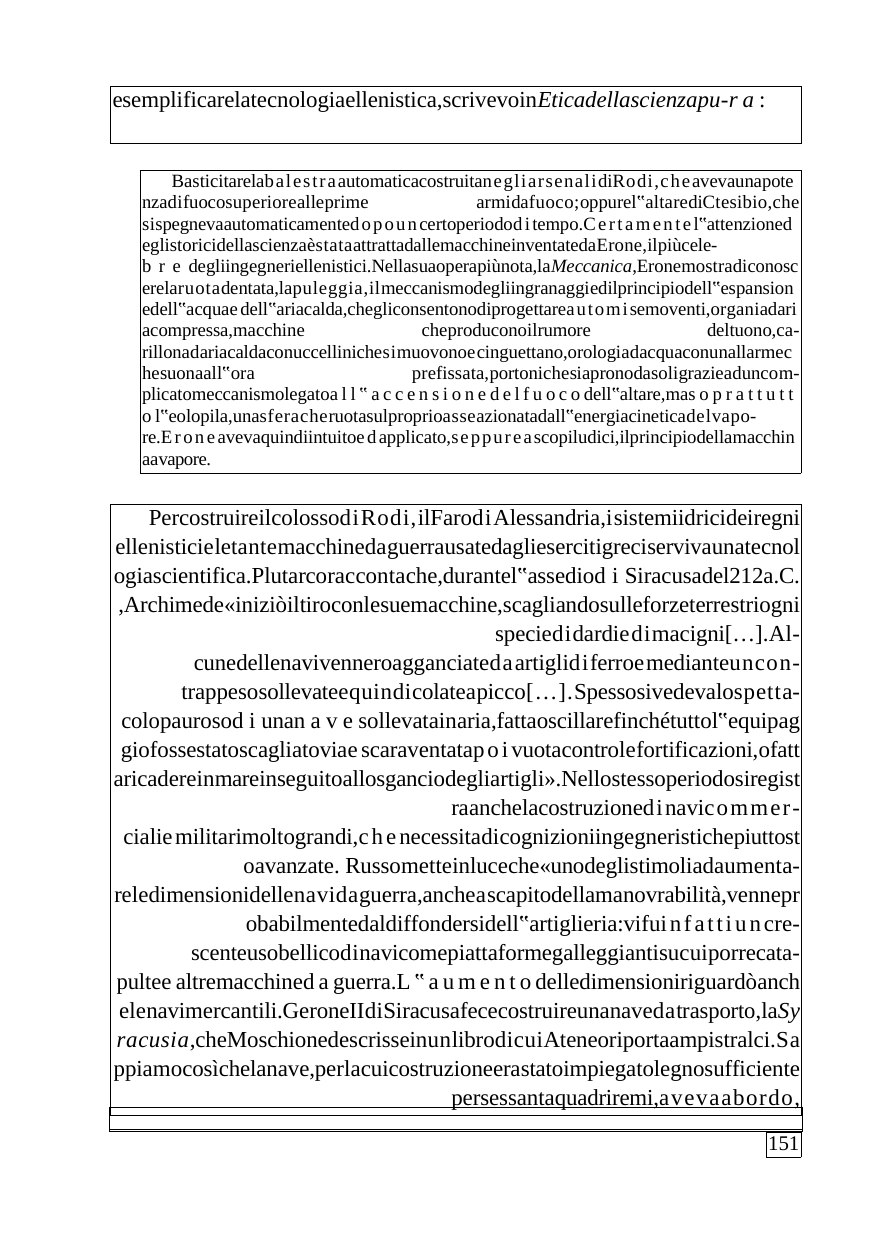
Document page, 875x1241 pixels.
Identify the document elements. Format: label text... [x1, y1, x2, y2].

text 151 [768, 1133, 801, 1155]
text PercostruireilcolossodiRodi,ilFarodiAlessandria,isistemiidricideiregniellenisticieletantemacchinedaguerrausatedagliesercitigreciservivaunatecnologiascientifica.Plutarcoraccontache,durantel‟assediodiSiracusadel212a.C.,Archimede«iniziòiltiroconlesuemacchine,scagliandosulleforzeterrestriognispeciedidardiedimacigni[…].Al-cunedellenavivenneroagganciatedaartiglidiferroemedianteuncon-trappesosollevateequindicolateapicco[…].Spessosivedevalospetta-colopaurosodiunanavesollevatainaria,fattaoscillarefinchétuttol‟equipaggiofossestatoscagliatoviaescaraventatapoivuotacontrolefortificazioni,ofattaricadereinmareinseguitoallosganciodegliartigli».Nellostessoperiodosiregistraanchelacostruzionedinavicommer-cialiemilitarimoltograndi,chenecessitadicognizioniingegneristichepiuttostoavanzate. Russometteinluceche«unodeglistimoliadaumenta-reledimensionidellenavidaguerra,ancheascapitodellamanovrabilità,venneprobabilmentedaldiffondersidell‟artiglieria:vifuinfattiuncre-scenteusobellicodinavicomepiattaformegalleggiantisucuiporrecata-pulteealtremacchinedaguerra.L‟aumentodelledimensioniriguardòanchelenavimercantili.GeroneIIdiSiracusafececostruireunanavedatrasporto,laSyracusia,cheMoschionedescrisseinunlibrodicuiAteneoriportaampistralci.Sappiamocosìchelanave,perlacuicostruzioneerastatoimpiegatolegnosufficientepersessantaquadriremi,avevaabordo, [112, 505, 800, 1107]
text esemplificarelatecnologiaellenistica,scrivevoinEticadellascienzapu-ra: [112, 87, 800, 112]
text BasticitarelabalestraautomaticacostruitanegliarsenalidiRodi,cheavevaunapotenzadifuocosuperiorealleprime armidafuoco;oppurel‟altarediCtesibio,che sispegnevaautomaticamentedopouncertoperiododitempo.Certamentel‟attenzionedeglistoricidellascienzaèstataattrattadallemacchineinventatedaErone,ilpiùcele-bredegliingegneriellenistici.Nellasuaoperapiùnota,laMeccanica,Eronemostradiconoscerelaruotadentata,lapuleggia,ilmeccanismodegliingranaggiedilprincipiodell‟espansionedell‟acquaedell‟ariacalda,chegliconsentonodiprogettareautomisemoventi,organiadariacompressa,macchine cheproduconoilrumore deltuono,ca-rillonadariacaldaconuccellinichesimuovonoecinguettano,orologiadacquaconunallarmechesuonaall‟ora prefissata,portonichesiapronodasoligrazieaduncom-plicatomeccanismolegatoall‟accensionedelfuocodell‟altare,masoprattuttol‟eolopila,unasferacheruotasulproprioasseazionatadall‟energiacineticadelvapo-re.Eroneavevaquindiintuitoedapplicato,seppureascopiludici,ilprincipiodellamacchinaavapore. [142, 171, 799, 469]
